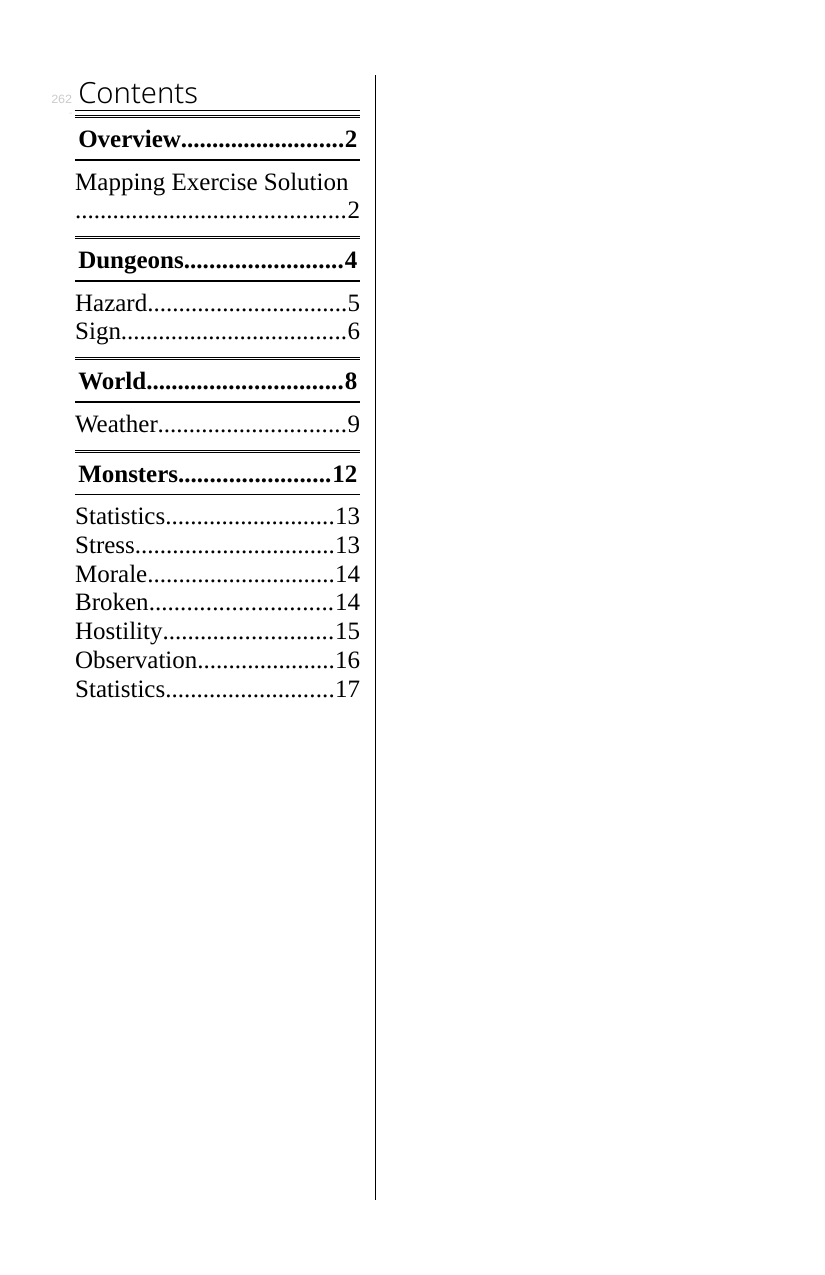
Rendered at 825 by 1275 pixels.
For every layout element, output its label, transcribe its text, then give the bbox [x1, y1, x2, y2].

text Hazard 5 [75, 282, 360, 309]
text Overview 2 [75, 118, 360, 153]
text Hostility 15 [75, 616, 360, 645]
text broken 14 [75, 587, 360, 616]
text Monsters 12 [75, 453, 360, 487]
text Statistics 17 [75, 666, 360, 711]
text morale 14 [75, 559, 360, 587]
text Statistics 13 [75, 495, 360, 530]
text Weather 9 [75, 403, 360, 447]
text Mapping Exercise Solution 2 [75, 161, 360, 233]
text World 8 [75, 360, 360, 395]
text Dungeons 4 [75, 239, 360, 274]
text Contents [75, 75, 360, 110]
text Sign 6 [75, 309, 360, 354]
text Observation 16 [75, 645, 360, 666]
text Stress 13 [75, 530, 360, 559]
